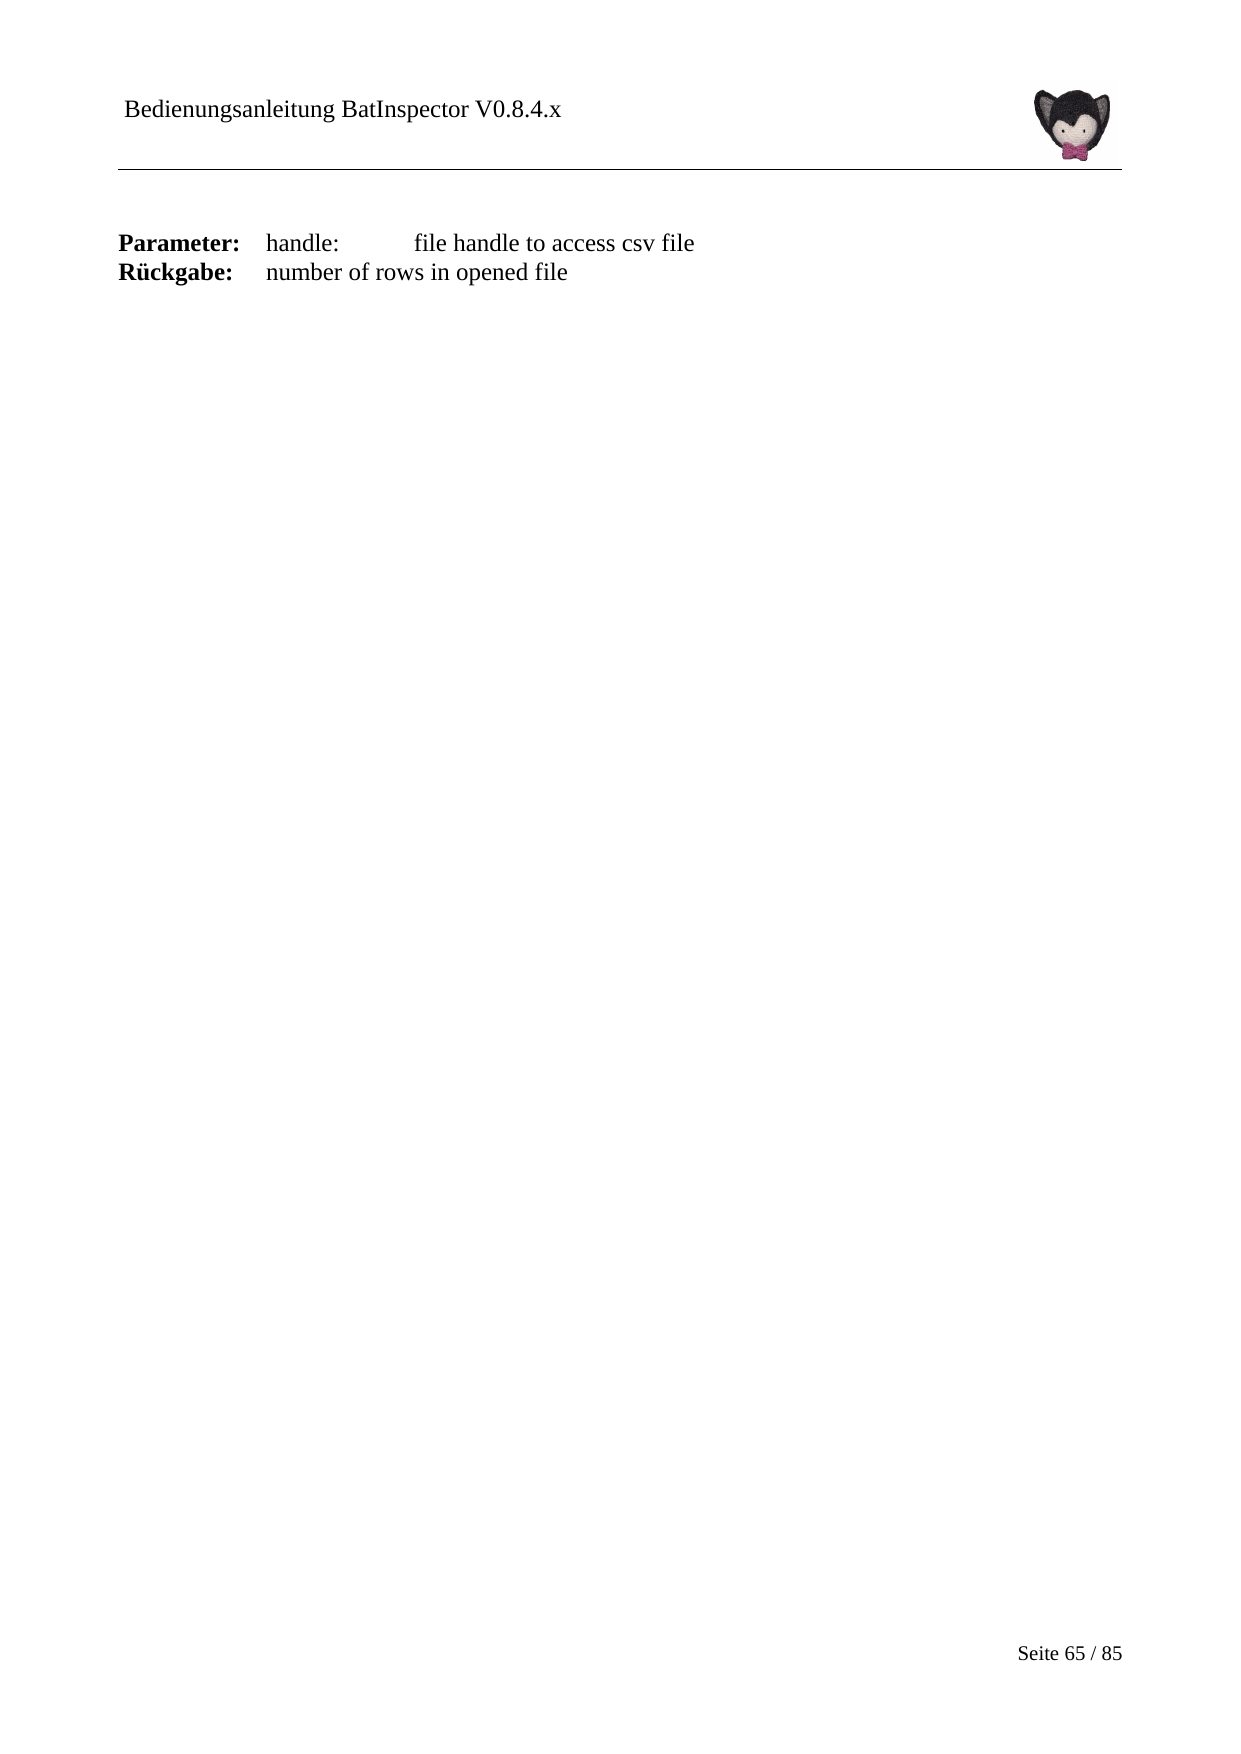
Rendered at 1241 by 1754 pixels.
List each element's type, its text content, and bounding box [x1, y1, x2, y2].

picture [1030, 80, 1119, 169]
text Parameter: handle: file handle to access csv file Rückgabe: number of rows in opened file [118, 228, 1122, 286]
